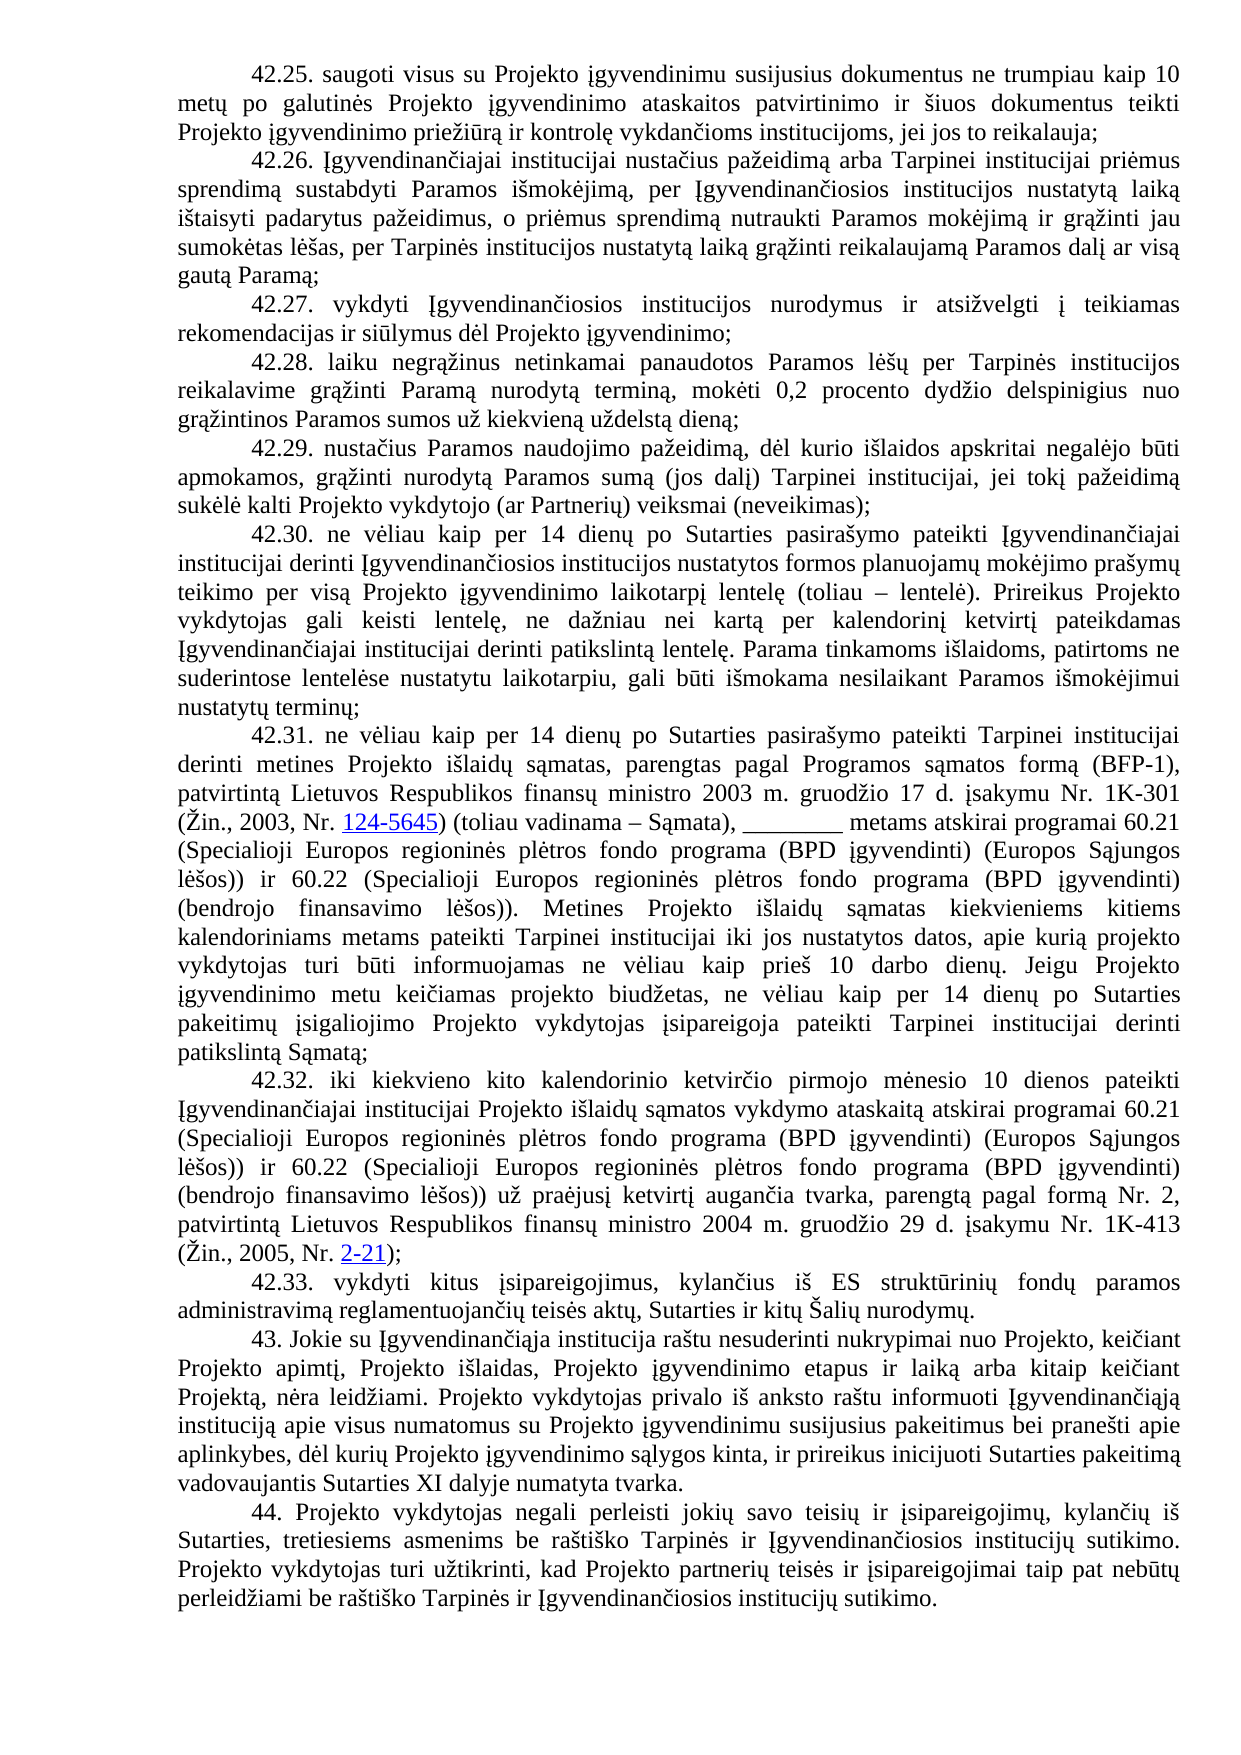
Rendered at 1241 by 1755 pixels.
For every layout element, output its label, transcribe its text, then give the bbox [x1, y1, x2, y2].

text 42.28. laiku negrąžinus netinkamai panaudotos Paramos lėšų per Tarpinės institucijos reikalavime grąžinti Paramą nurodytą terminą, mokėti 0,2 procento dydžio delspinigius nuo grąžintinos Paramos sumos už kiekvieną uždelstą dieną; [177, 347, 1181, 433]
text 42.31. ne vėliau kaip per 14 dienų po Sutarties pasirašymo pateikti Tarpinei institucijai derinti metines Projekto išlaidų sąmatas, parengtas pagal Programos sąmatos formą (BFP-1), patvirtintą Lietuvos Respublikos finansų ministro 2003 m. gruodžio 17 d. įsakymu Nr. 1K-301 (Žin., 2003, Nr. 124-5645) (toliau vadinama – Sąmata), ________ metams atskirai programai 60.21 (Specialioji Europos regioninės plėtros fondo programa (BPD įgyvendinti) (Europos Sąjungos lėšos)) ir 60.22 (Specialioji Europos regioninės plėtros fondo programa (BPD įgyvendinti) (bendrojo finansavimo lėšos)). Metines Projekto išlaidų sąmatas kiekvieniems kitiems kalendoriniams metams pateikti Tarpinei institucijai iki jos nustatytos datos, apie kurią projekto vykdytojas turi būti informuojamas ne vėliau kaip prieš 10 darbo dienų. Jeigu Projekto įgyvendinimo metu keičiamas projekto biudžetas, ne vėliau kaip per 14 dienų po Sutarties pakeitimų įsigaliojimo Projekto vykdytojas įsipareigoja pateikti Tarpinei institucijai derinti patikslintą Sąmatą; [177, 720, 1181, 1065]
text 42.32. iki kiekvieno kito kalendorinio ketvirčio pirmojo mėnesio 10 dienos pateikti Įgyvendinančiajai institucijai Projekto išlaidų sąmatos vykdymo ataskaitą atskirai programai 60.21 (Specialioji Europos regioninės plėtros fondo programa (BPD įgyvendinti) (Europos Sąjungos lėšos)) ir 60.22 (Specialioji Europos regioninės plėtros fondo programa (BPD įgyvendinti) (bendrojo finansavimo lėšos)) už praėjusį ketvirtį augančia tvarka, parengtą pagal formą Nr. 2, patvirtintą Lietuvos Respublikos finansų ministro 2004 m. gruodžio 29 d. įsakymu Nr. 1K-413 (Žin., 2005, Nr. 2-21); [177, 1065, 1181, 1267]
text 42.26. Įgyvendinančiajai institucijai nustačius pažeidimą arba Tarpinei institucijai priėmus sprendimą sustabdyti Paramos išmokėjimą, per Įgyvendinančiosios institucijos nustatytą laiką ištaisyti padarytus pažeidimus, o priėmus sprendimą nutraukti Paramos mokėjimą ir grąžinti jau sumokėtas lėšas, per Tarpinės institucijos nustatytą laiką grąžinti reikalaujamą Paramos dalį ar visą gautą Paramą; [177, 145, 1181, 289]
text 42.33. vykdyti kitus įsipareigojimus, kylančius iš ES struktūrinių fondų paramos administravimą reglamentuojančių teisės aktų, Sutarties ir kitų Šalių nurodymų. [177, 1267, 1181, 1324]
text 42.25. saugoti visus su Projekto įgyvendinimu susijusius dokumentus ne trumpiau kaip 10 metų po galutinės Projekto įgyvendinimo ataskaitos patvirtinimo ir šiuos dokumentus teikti Projekto įgyvendinimo priežiūrą ir kontrolę vykdančioms institucijoms, jei jos to reikalauja; [177, 59, 1181, 145]
text 44. Projekto vykdytojas negali perleisti jokių savo teisių ir įsipareigojimų, kylančių iš Sutarties, tretiesiems asmenims be raštiško Tarpinės ir Įgyvendinančiosios institucijų sutikimo. Projekto vykdytojas turi užtikrinti, kad Projekto partnerių teisės ir įsipareigojimai taip pat nebūtų perleidžiami be raštiško Tarpinės ir Įgyvendinančiosios institucijų sutikimo. [177, 1497, 1181, 1612]
text 42.30. ne vėliau kaip per 14 dienų po Sutarties pasirašymo pateikti Įgyvendinančiajai institucijai derinti Įgyvendinančiosios institucijos nustatytos formos planuojamų mokėjimo prašymų teikimo per visą Projekto įgyvendinimo laikotarpį lentelę (toliau – lentelė). Prireikus Projekto vykdytojas gali keisti lentelę, ne dažniau nei kartą per kalendorinį ketvirtį pateikdamas Įgyvendinančiajai institucijai derinti patikslintą lentelę. Parama tinkamoms išlaidoms, patirtoms ne suderintose lentelėse nustatytu laikotarpiu, gali būti išmokama nesilaikant Paramos išmokėjimui nustatytų terminų; [177, 519, 1181, 720]
text 43. Jokie su Įgyvendinančiąja institucija raštu nesuderinti nukrypimai nuo Projekto, keičiant Projekto apimtį, Projekto išlaidas, Projekto įgyvendinimo etapus ir laiką arba kitaip keičiant Projektą, nėra leidžiami. Projekto vykdytojas privalo iš anksto raštu informuoti Įgyvendinančiąją instituciją apie visus numatomus su Projekto įgyvendinimu susijusius pakeitimus bei pranešti apie aplinkybes, dėl kurių Projekto įgyvendinimo sąlygos kinta, ir prireikus inicijuoti Sutarties pakeitimą vadovaujantis Sutarties XI dalyje numatyta tvarka. [177, 1324, 1181, 1497]
text 42.27. vykdyti Įgyvendinančiosios institucijos nurodymus ir atsižvelgti į teikiamas rekomendacijas ir siūlymus dėl Projekto įgyvendinimo; [177, 289, 1181, 347]
text 42.29. nustačius Paramos naudojimo pažeidimą, dėl kurio išlaidos apskritai negalėjo būti apmokamos, grąžinti nurodytą Paramos sumą (jos dalį) Tarpinei institucijai, jei tokį pažeidimą sukėlė kalti Projekto vykdytojo (ar Partnerių) veiksmai (neveikimas); [177, 433, 1181, 519]
